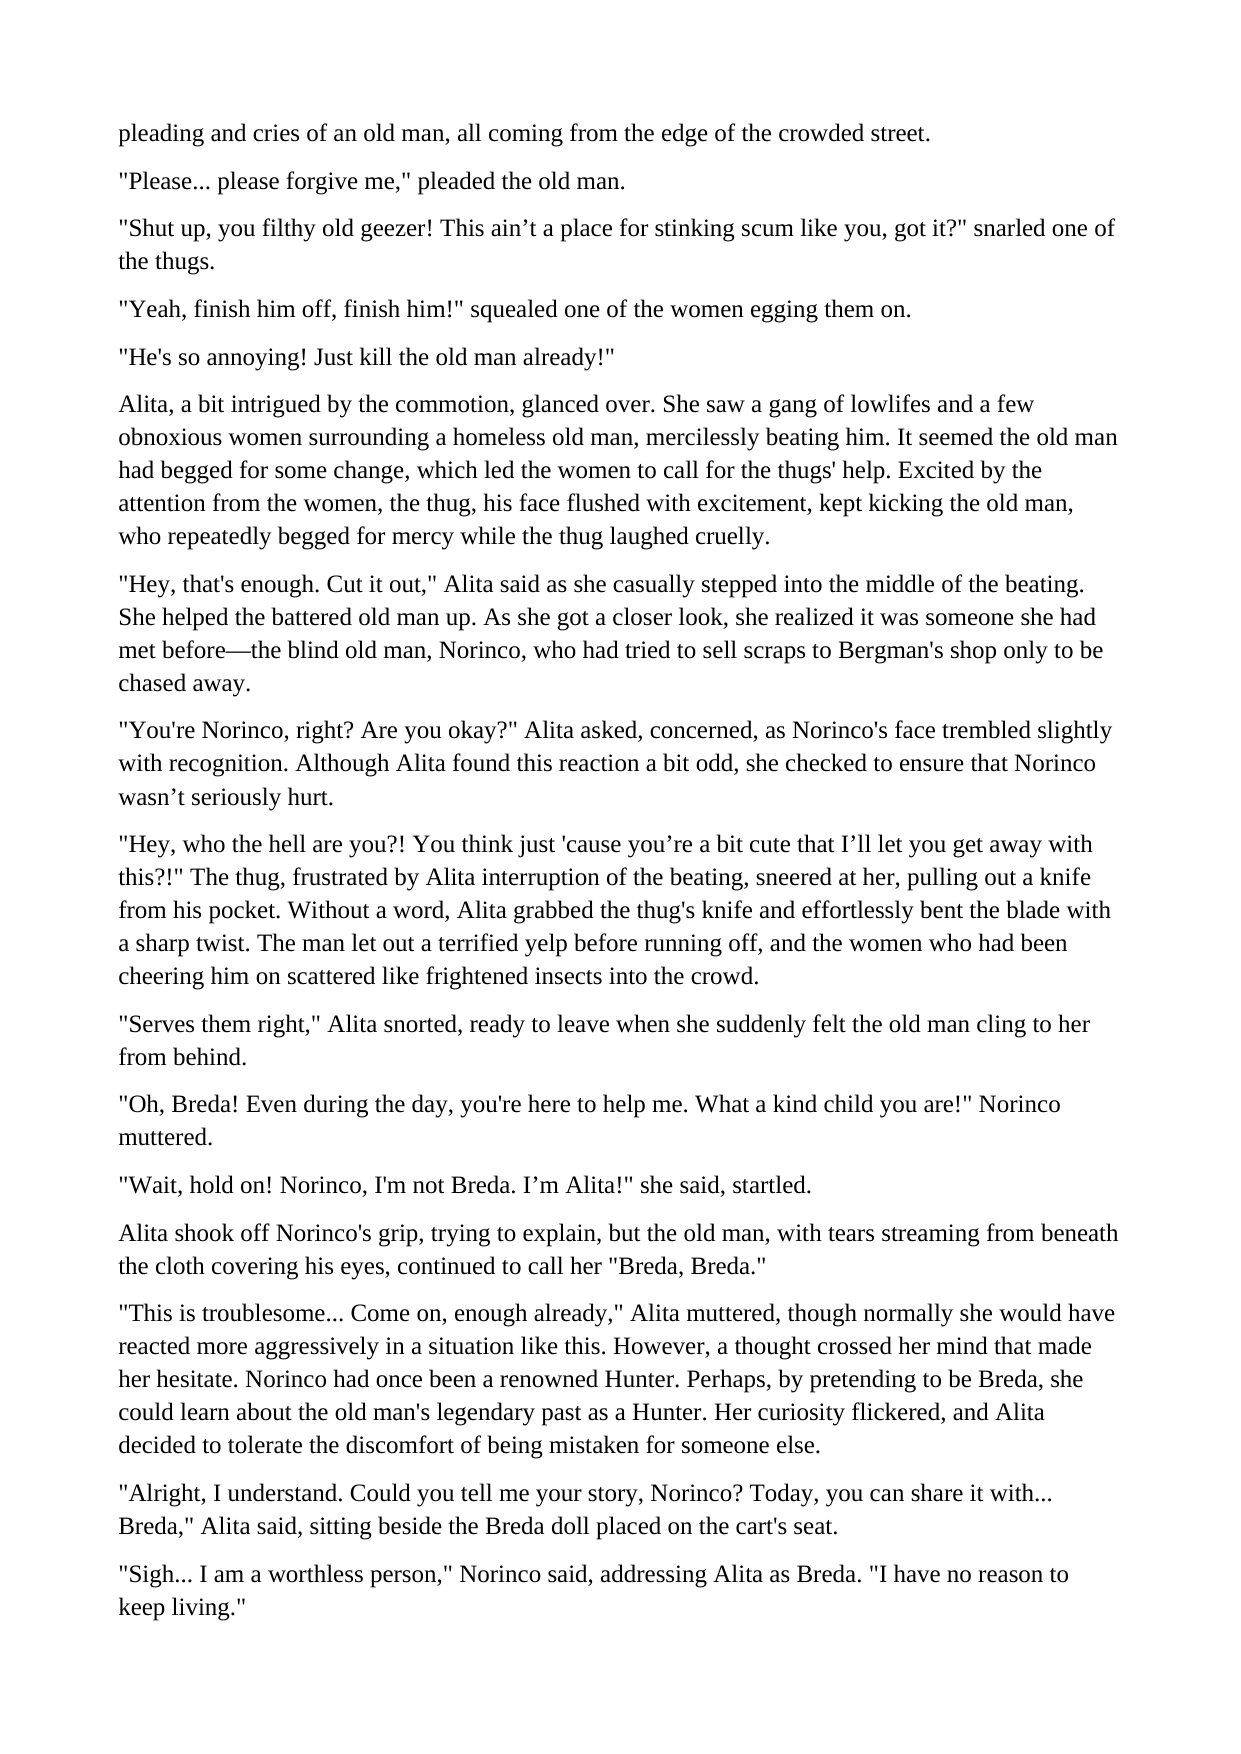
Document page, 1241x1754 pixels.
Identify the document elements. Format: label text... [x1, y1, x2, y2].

text "Sigh... I am a worthless person," Norinco said, addressing Alita as Breda. "I have no reason to keep living." [118, 1559, 1122, 1620]
text Alita shook off Norinco's grip, trying to explain, but the old man, with tears streaming from beneath the cloth covering his eyes, continued to call her "Breda, Breda." [118, 1218, 1122, 1279]
text "Yeah, finish him off, finish him!" squealed one of the women egging them on. [118, 294, 1122, 323]
text "This is troublesome... Come on, enough already," Alita muttered, though normally she would have reacted more aggressively in a situation like this. However, a thought crossed her mind that made her hesitate. Norinco had once been a renowned Hunter. Perhaps, by pretending to be Breda, she could learn about the old man's legendary past as a Hunter. Her curiosity flickered, and Alita decided to tolerate the discomfort of being mistaken for someone else. [118, 1298, 1122, 1459]
text "Shut up, you filthy old geezer! This ain’t a place for stinking scum like you, got it?" snarled one of the thugs. [118, 213, 1122, 275]
text "Serves them right," Alita snorted, ready to leave when she suddenly felt the old man cling to her from behind. [118, 1009, 1122, 1071]
text "Wait, hold on! Norinco, I'm not Breda. I’m Alita!" she said, startled. [118, 1170, 1122, 1199]
text "Please... please forgive me," pleaded the old man. [118, 166, 1122, 194]
text "Hey, that's enough. Cut it out," Alita said as she casually stepped into the middle of the beating. She helped the battered old man up. As she got a closer look, she realized it was someone she had met before—the blind old man, Norinco, who had tried to sell scraps to Bergman's shop only to be chased away. [118, 569, 1122, 697]
text "He's so annoying! Just kill the old man already!" [118, 342, 1122, 370]
text pleading and cries of an old man, all coming from the edge of the crowded street. [118, 118, 1122, 147]
text "Alright, I understand. Could you tell me your story, Norinco? Today, you can share it with... Breda," Alita said, sitting beside the Breda doll placed on the cart's seat. [118, 1478, 1122, 1540]
text Alita, a bit intrigued by the commotion, glanced over. She saw a gang of lowlifes and a few obnoxious women surrounding a homeless old man, mercilessly beating him. It seemed the old man had begged for some change, which led the women to call for the thugs' help. Excited by the attention from the women, the thug, his face flushed with excitement, kept kicking the old man, who repeatedly begged for mercy while the thug laughed cruelly. [118, 389, 1122, 550]
text "Oh, Breda! Even during the day, you're here to help me. What a kind child you are!" Norinco muttered. [118, 1089, 1122, 1151]
text "You're Norinco, right? Are you okay?" Alita asked, concerned, as Norinco's face trembled slightly with recognition. Although Alita found this reaction a bit odd, she checked to ensure that Norinco wasn’t seriously hurt. [118, 716, 1122, 810]
text "Hey, who the hell are you?! You think just 'cause you’re a bit cute that I’ll let you get away with this?!" The thug, frustrated by Alita interruption of the beating, sneered at her, pulling out a knife from his pocket. Without a word, Alita grabbed the thug's knife and effortlessly bent the blade with a sharp twist. The man let out a terrified yelp before running off, and the women who had been cheering him on scattered like frightened insects into the crowd. [118, 829, 1122, 990]
